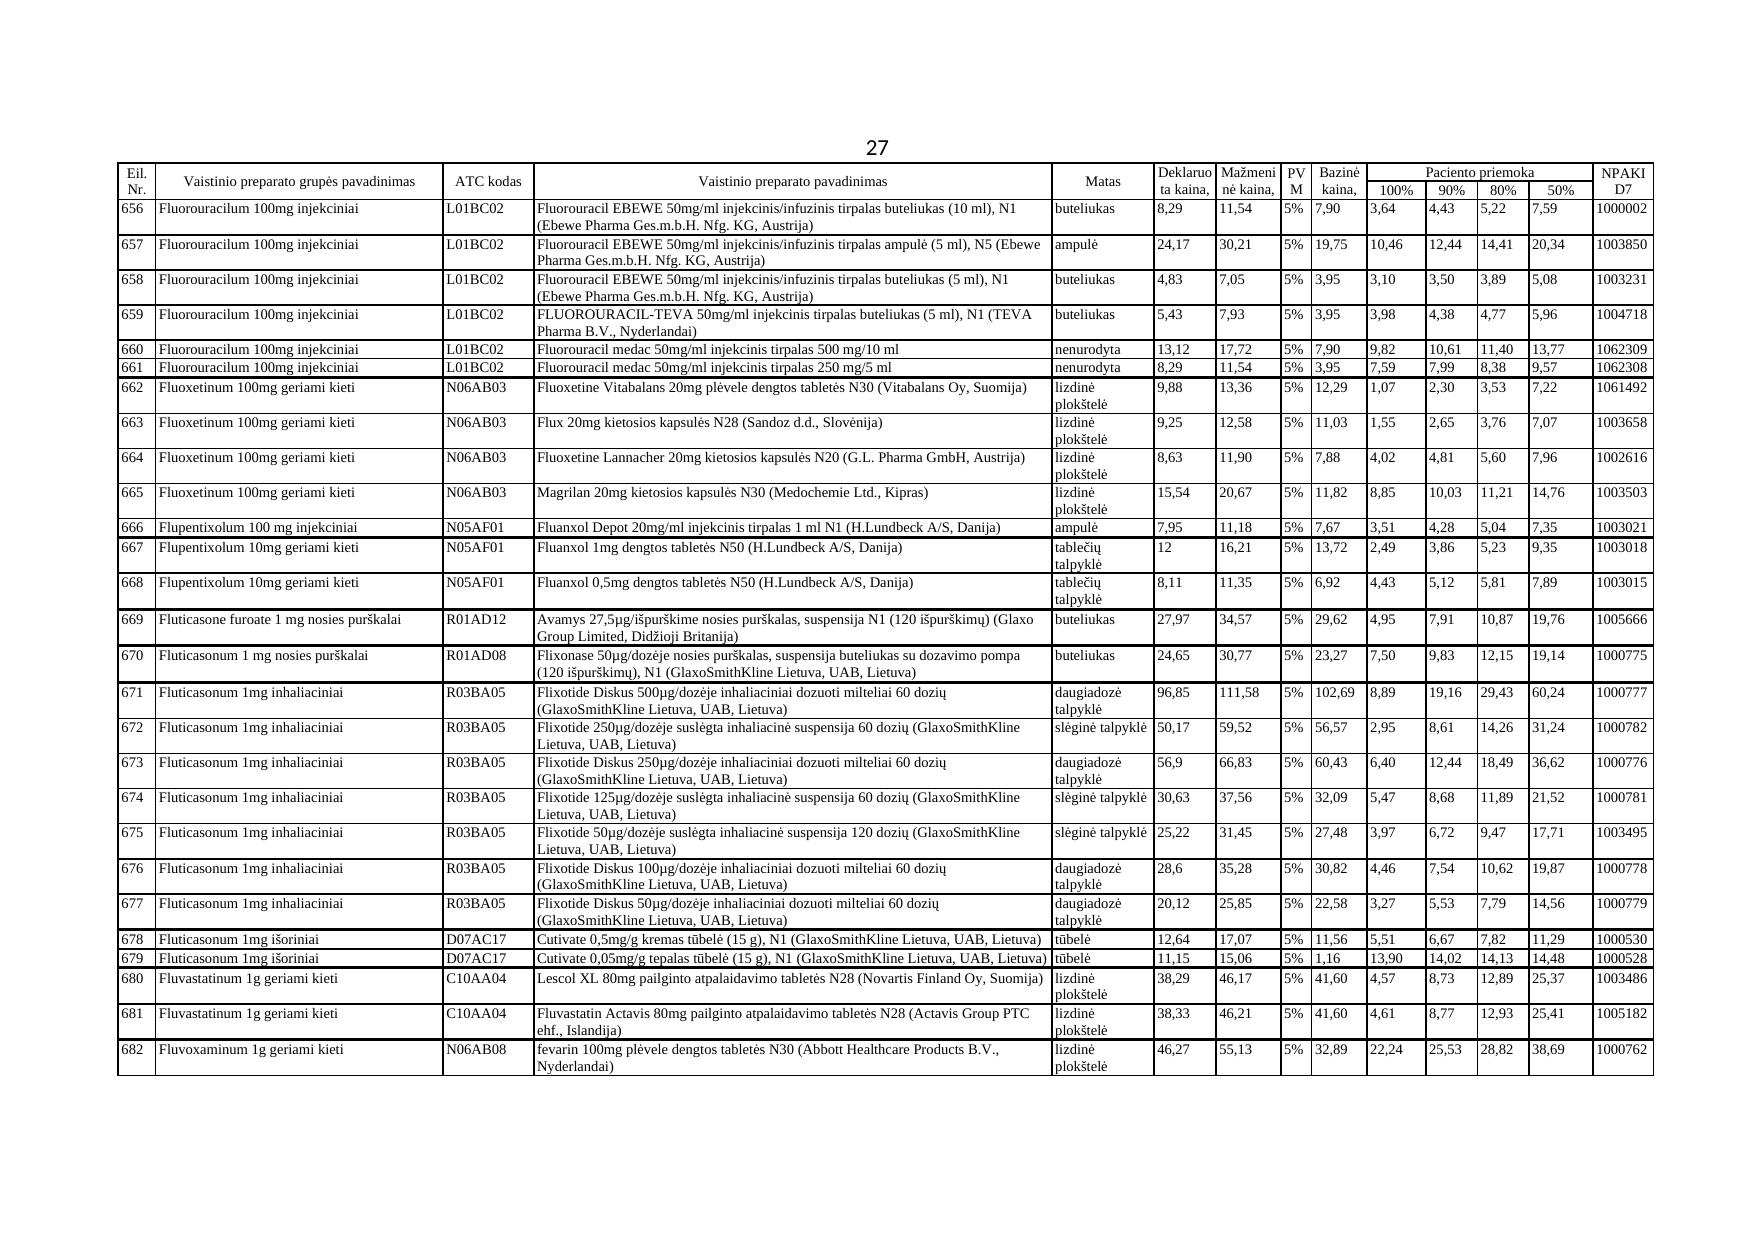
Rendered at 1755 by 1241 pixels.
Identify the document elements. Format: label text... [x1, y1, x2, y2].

table_cell 5% [1282, 950, 1311, 966]
table_cell 7,88 [1312, 449, 1366, 483]
table_cell Fluticasonum 1mg inhaliaciniai [156, 789, 442, 823]
table_cell 660 [119, 341, 155, 357]
table_cell 659 [119, 306, 155, 339]
table_cell Fluticasonum 1mg inhaliaciniai [156, 684, 442, 717]
table_cell 8,29 [1155, 200, 1215, 234]
table_cell L01BC02 [444, 306, 533, 339]
table_cell 13,72 [1312, 539, 1366, 572]
table_cell 6,92 [1312, 574, 1366, 607]
table_cell L01BC02 [444, 236, 533, 269]
table_cell 676 [119, 860, 155, 893]
table_cell N06AB03 [444, 379, 533, 412]
table_cell 1000777 [1594, 684, 1653, 717]
table_cell 1005666 [1594, 611, 1653, 644]
table_cell Magrilan 20mg kietosios kapsulės N30 (Medochemie Ltd., Kipras) [535, 484, 1051, 518]
table_cell 32,09 [1312, 789, 1366, 823]
table_cell 19,16 [1427, 684, 1477, 717]
table_cell 25,37 [1530, 969, 1592, 1003]
table_cell 1061492 [1594, 379, 1653, 412]
table_cell 46,21 [1217, 1005, 1280, 1038]
table_cell 5% [1282, 931, 1311, 948]
table_cell 46,27 [1155, 1041, 1215, 1075]
table_cell 30,77 [1217, 647, 1280, 681]
table_cell 2,30 [1427, 379, 1477, 412]
table_cell Fluoxetine Lannacher 20mg kietosios kapsulės N20 (G.L. Pharma GmbH, Austrija) [535, 449, 1051, 483]
table_cell 8,73 [1427, 969, 1477, 1003]
table_cell 5,12 [1427, 574, 1477, 607]
table_cell 35,28 [1217, 860, 1280, 893]
table_cell Fluorouracil EBEWE 50mg/ml injekcinis/infuzinis tirpalas ampulė (5 ml), N5 (Ebewe Pharma Ges.m.b.H. Nfg. KG, Austrija) [535, 236, 1051, 269]
table_cell 4,83 [1155, 271, 1215, 304]
table_cell 1000002 [1594, 200, 1653, 234]
table_cell 3,64 [1368, 200, 1425, 234]
table_cell 4,77 [1478, 306, 1528, 339]
table_cell 19,14 [1530, 647, 1592, 681]
table_cell 3,95 [1312, 306, 1366, 339]
table_cell Fluorouracilum 100mg injekciniai [156, 200, 442, 234]
table_cell 10,03 [1427, 484, 1477, 518]
table_cell 3,50 [1427, 271, 1477, 304]
table_cell L01BC02 [444, 271, 533, 304]
table_cell 5,81 [1478, 574, 1528, 607]
table_cell 12,89 [1478, 969, 1528, 1003]
table_cell 3,53 [1478, 379, 1528, 412]
table_cell 31,24 [1530, 719, 1592, 752]
table_cell Fluvastatin Actavis 80mg pailginto atpalaidavimo tabletės N28 (Actavis Group PTC ehf., Islandija) [535, 1005, 1051, 1038]
table_cell 12,58 [1217, 414, 1280, 448]
table_cell R03BA05 [444, 895, 533, 928]
table_cell 1,55 [1368, 414, 1425, 448]
table_cell 7,89 [1530, 574, 1592, 607]
table_cell N06AB03 [444, 484, 533, 518]
table_cell 1,07 [1368, 379, 1425, 412]
table_cell 3,97 [1368, 824, 1425, 858]
table_cell 29,43 [1478, 684, 1528, 717]
table_cell Flixotide Diskus 500µg/dozėje inhaliaciniai dozuoti milteliai 60 dozių (GlaxoSmithKline Lietuva, UAB, Lietuva) [535, 684, 1051, 717]
table_cell 25,53 [1427, 1041, 1477, 1075]
table_cell 1003495 [1594, 824, 1653, 858]
table_cell N06AB03 [444, 449, 533, 483]
table_cell 9,25 [1155, 414, 1215, 448]
table_cell 9,88 [1155, 379, 1215, 412]
table_cell Fluanxol 1mg dengtos tabletės N50 (H.Lundbeck A/S, Danija) [535, 539, 1051, 572]
table_cell 56,9 [1155, 754, 1215, 788]
table_header PVM [1282, 164, 1311, 199]
table_cell 50,17 [1155, 719, 1215, 752]
table_cell buteliukas [1053, 611, 1153, 644]
table_cell 678 [119, 931, 155, 948]
table_cell Fluticasonum 1mg inhaliaciniai [156, 895, 442, 928]
table_cell 668 [119, 574, 155, 607]
table_cell 20,67 [1217, 484, 1280, 518]
table_cell 5% [1282, 684, 1311, 717]
table_cell daugiadozė talpyklė [1053, 684, 1153, 717]
table_cell 28,82 [1478, 1041, 1528, 1075]
table_cell 7,22 [1530, 379, 1592, 412]
table_cell Flixotide Diskus 250µg/dozėje inhaliaciniai dozuoti milteliai 60 dozių (GlaxoSmithKline Lietuva, UAB, Lietuva) [535, 754, 1051, 788]
table_cell L01BC02 [444, 359, 533, 376]
table_cell Flupentixolum 10mg geriami kieti [156, 574, 442, 607]
table_cell tablečių talpyklė [1053, 539, 1153, 572]
table_cell 1003021 [1594, 519, 1653, 536]
table_cell 5% [1282, 341, 1311, 357]
table_cell Fluorouracil medac 50mg/ml injekcinis tirpalas 500 mg/10 ml [535, 341, 1051, 357]
table_cell L01BC02 [444, 200, 533, 234]
table_cell Fluoxetine Vitabalans 20mg plėvele dengtos tabletės N30 (Vitabalans Oy, Suomija) [535, 379, 1051, 412]
table_cell 672 [119, 719, 155, 752]
table_cell 7,90 [1312, 200, 1366, 234]
table_cell Flixonase 50µg/dozėje nosies purškalas, suspensija buteliukas su dozavimo pompa (120 išpurškimų), N1 (GlaxoSmithKline Lietuva, UAB, Lietuva) [535, 647, 1051, 681]
table_cell 15,06 [1217, 950, 1280, 966]
table_cell 11,15 [1155, 950, 1215, 966]
table_cell 12 [1155, 539, 1215, 572]
table_cell 14,76 [1530, 484, 1592, 518]
table_cell 25,22 [1155, 824, 1215, 858]
table_cell 5% [1282, 789, 1311, 823]
table_cell 13,12 [1155, 341, 1215, 357]
table_cell 13,77 [1530, 341, 1592, 357]
table_header NPAKID7 [1594, 164, 1653, 199]
table_cell 14,56 [1530, 895, 1592, 928]
table_cell 55,13 [1217, 1041, 1280, 1075]
table_cell 8,29 [1155, 359, 1215, 376]
table_cell 25,41 [1530, 1005, 1592, 1038]
table_cell R03BA05 [444, 789, 533, 823]
table_cell 2,49 [1368, 539, 1425, 572]
table_cell tablečių talpyklė [1053, 574, 1153, 607]
table_cell 30,63 [1155, 789, 1215, 823]
table_cell 677 [119, 895, 155, 928]
table_cell 658 [119, 271, 155, 304]
table_cell tūbelė [1053, 950, 1153, 966]
table_cell 8,85 [1368, 484, 1425, 518]
table_cell 11,54 [1217, 359, 1280, 376]
table_cell 10,46 [1368, 236, 1425, 269]
table_cell fevarin 100mg plėvele dengtos tabletės N30 (Abbott Healthcare Products B.V., Nyderlandai) [535, 1041, 1051, 1075]
table_cell 8,61 [1427, 719, 1477, 752]
table_cell Fluanxol Depot 20mg/ml injekcinis tirpalas 1 ml N1 (H.Lundbeck A/S, Danija) [535, 519, 1051, 536]
table_cell 1002616 [1594, 449, 1653, 483]
table_cell 17,72 [1217, 341, 1280, 357]
table_cell buteliukas [1053, 271, 1153, 304]
table_cell 5% [1282, 824, 1311, 858]
table_cell 5% [1282, 1041, 1311, 1075]
table_cell 3,95 [1312, 271, 1366, 304]
table_cell Fluorouracilum 100mg injekciniai [156, 236, 442, 269]
table_cell slėginė talpyklė [1053, 719, 1153, 752]
table_cell 1,16 [1312, 950, 1366, 966]
table_cell 3,89 [1478, 271, 1528, 304]
table_cell 11,21 [1478, 484, 1528, 518]
table_cell Fluorouracilum 100mg injekciniai [156, 271, 442, 304]
table_cell 4,43 [1427, 200, 1477, 234]
table_cell 66,83 [1217, 754, 1280, 788]
table_cell 1000779 [1594, 895, 1653, 928]
table_cell 8,63 [1155, 449, 1215, 483]
table_cell Fluoxetinum 100mg geriami kieti [156, 449, 442, 483]
table_cell 7,96 [1530, 449, 1592, 483]
table_cell 34,57 [1217, 611, 1280, 644]
table_cell 9,35 [1530, 539, 1592, 572]
table_cell 11,40 [1478, 341, 1528, 357]
table_cell Fluticasonum 1mg išoriniai [156, 931, 442, 948]
table_cell 7,91 [1427, 611, 1477, 644]
table_cell C10AA04 [444, 969, 533, 1003]
table_cell 5,60 [1478, 449, 1528, 483]
table_cell 7,59 [1530, 200, 1592, 234]
table_cell 6,72 [1427, 824, 1477, 858]
table_cell 657 [119, 236, 155, 269]
table_cell 8,11 [1155, 574, 1215, 607]
table_cell 3,76 [1478, 414, 1528, 448]
table_cell C10AA04 [444, 1005, 533, 1038]
table_cell Avamys 27,5µg/išpurškime nosies purškalas, suspensija N1 (120 išpurškimų) (Glaxo Group Limited, Didžioji Britanija) [535, 611, 1051, 644]
table_cell D07AC17 [444, 950, 533, 966]
table_cell 11,56 [1312, 931, 1366, 948]
table_cell 5% [1282, 236, 1311, 269]
table_cell daugiadozė talpyklė [1053, 860, 1153, 893]
table_cell 41,60 [1312, 969, 1366, 1003]
table_cell 96,85 [1155, 684, 1215, 717]
table_cell 4,57 [1368, 969, 1425, 1003]
table_cell 14,13 [1478, 950, 1528, 966]
table_cell nenurodyta [1053, 341, 1153, 357]
table_cell 22,24 [1368, 1041, 1425, 1075]
table_cell 19,87 [1530, 860, 1592, 893]
table_cell 28,6 [1155, 860, 1215, 893]
table_cell 4,38 [1427, 306, 1477, 339]
table_cell 11,82 [1312, 484, 1366, 518]
table_cell 1004718 [1594, 306, 1653, 339]
table_cell 4,61 [1368, 1005, 1425, 1038]
table_cell 682 [119, 1041, 155, 1075]
table_cell 30,82 [1312, 860, 1366, 893]
table_cell 669 [119, 611, 155, 644]
table_cell 5% [1282, 359, 1311, 376]
table_cell 1000778 [1594, 860, 1653, 893]
table_cell Fluvastatinum 1g geriami kieti [156, 1005, 442, 1038]
table_cell 90% [1427, 182, 1477, 199]
table_cell Fluticasonum 1 mg nosies purškalai [156, 647, 442, 681]
table_header Vaistinio preparato grupės pavadinimas [156, 164, 442, 199]
table_cell 5% [1282, 539, 1311, 572]
table_cell N05AF01 [444, 519, 533, 536]
table_cell 5% [1282, 647, 1311, 681]
table_cell 11,18 [1217, 519, 1280, 536]
table_cell Fluticasone furoate 1 mg nosies purškalai [156, 611, 442, 644]
table_cell 24,65 [1155, 647, 1215, 681]
table_cell 50% [1530, 182, 1592, 199]
table_cell 111,58 [1217, 684, 1280, 717]
table_cell slėginė talpyklė [1053, 824, 1153, 858]
table_cell 5,96 [1530, 306, 1592, 339]
table_cell buteliukas [1053, 200, 1153, 234]
table_cell 18,49 [1478, 754, 1528, 788]
table_cell 12,93 [1478, 1005, 1528, 1038]
table_cell 27,97 [1155, 611, 1215, 644]
table_cell 1003486 [1594, 969, 1653, 1003]
table_cell 17,71 [1530, 824, 1592, 858]
table_cell 670 [119, 647, 155, 681]
table_cell 9,47 [1478, 824, 1528, 858]
table_cell 19,76 [1530, 611, 1592, 644]
table_cell 679 [119, 950, 155, 966]
table_cell 8,68 [1427, 789, 1477, 823]
table_cell 38,69 [1530, 1041, 1592, 1075]
table_cell lizdinė plokštelė [1053, 484, 1153, 518]
table_cell 6,67 [1427, 931, 1477, 948]
table_cell R03BA05 [444, 754, 533, 788]
table_cell R03BA05 [444, 824, 533, 858]
table_cell 59,52 [1217, 719, 1280, 752]
table_cell 15,54 [1155, 484, 1215, 518]
table_cell 5,51 [1368, 931, 1425, 948]
table_cell 7,54 [1427, 860, 1477, 893]
table_cell nenurodyta [1053, 359, 1153, 376]
table_cell 662 [119, 379, 155, 412]
table_cell 60,24 [1530, 684, 1592, 717]
table_cell 1000528 [1594, 950, 1653, 966]
table_cell D07AC17 [444, 931, 533, 948]
table_cell 7,99 [1427, 359, 1477, 376]
table_cell 5% [1282, 484, 1311, 518]
table_cell 17,07 [1217, 931, 1280, 948]
table_cell 11,54 [1217, 200, 1280, 234]
table_cell Cutivate 0,5mg/g kremas tūbelė (15 g), N1 (GlaxoSmithKline Lietuva, UAB, Lietuva) [535, 931, 1051, 948]
table_cell 4,02 [1368, 449, 1425, 483]
table_cell 1062309 [1594, 341, 1653, 357]
table_cell 14,41 [1478, 236, 1528, 269]
table_cell 7,07 [1530, 414, 1592, 448]
table_cell 1000775 [1594, 647, 1653, 681]
table_cell lizdinė plokštelė [1053, 379, 1153, 412]
table_cell 29,62 [1312, 611, 1366, 644]
table_cell R03BA05 [444, 684, 533, 717]
table_cell 9,82 [1368, 341, 1425, 357]
table_cell 5% [1282, 719, 1311, 752]
table_cell Flixotide 250µg/dozėje suslėgta inhaliacinė suspensija 60 dozių (GlaxoSmithKline Lietuva, UAB, Lietuva) [535, 719, 1051, 752]
table_cell 5% [1282, 379, 1311, 412]
table_cell 27,48 [1312, 824, 1366, 858]
table_cell 8,77 [1427, 1005, 1477, 1038]
table_cell 20,34 [1530, 236, 1592, 269]
table_cell 5% [1282, 449, 1311, 483]
table_cell Fluoxetinum 100mg geriami kieti [156, 484, 442, 518]
table_cell 7,93 [1217, 306, 1280, 339]
table_cell lizdinė plokštelė [1053, 414, 1153, 448]
table_cell Fluvoxaminum 1g geriami kieti [156, 1041, 442, 1075]
table_cell 663 [119, 414, 155, 448]
table_cell 11,89 [1478, 789, 1528, 823]
table_cell 5,04 [1478, 519, 1528, 536]
table_cell 56,57 [1312, 719, 1366, 752]
table_cell 19,75 [1312, 236, 1366, 269]
table_cell 3,10 [1368, 271, 1425, 304]
table_cell 1000530 [1594, 931, 1653, 948]
table_cell 667 [119, 539, 155, 572]
table_cell 3,98 [1368, 306, 1425, 339]
table_cell 5% [1282, 895, 1311, 928]
table_cell 20,12 [1155, 895, 1215, 928]
table_cell 5,53 [1427, 895, 1477, 928]
table_cell 12,15 [1478, 647, 1528, 681]
table_cell 5,22 [1478, 200, 1528, 234]
table_cell Flupentixolum 100 mg injekciniai [156, 519, 442, 536]
table_cell 7,50 [1368, 647, 1425, 681]
table_cell 1003850 [1594, 236, 1653, 269]
table_cell 3,86 [1427, 539, 1477, 572]
table_header Deklaruota kaina, Lt [1155, 164, 1215, 199]
table_cell 102,69 [1312, 684, 1366, 717]
table_cell buteliukas [1053, 306, 1153, 339]
table_cell 7,59 [1368, 359, 1425, 376]
table_cell N05AF01 [444, 539, 533, 572]
table_cell 681 [119, 1005, 155, 1038]
table_cell 10,87 [1478, 611, 1528, 644]
table_cell 664 [119, 449, 155, 483]
table_cell 16,21 [1217, 539, 1280, 572]
table_cell 7,05 [1217, 271, 1280, 304]
table_cell daugiadozė talpyklė [1053, 754, 1153, 788]
table_cell 12,44 [1427, 754, 1477, 788]
table_cell 38,33 [1155, 1005, 1215, 1038]
table_cell Fluorouracil EBEWE 50mg/ml injekcinis/infuzinis tirpalas buteliukas (5 ml), N1 (Ebewe Pharma Ges.m.b.H. Nfg. KG, Austrija) [535, 271, 1051, 304]
table_cell 13,36 [1217, 379, 1280, 412]
table_cell 5% [1282, 414, 1311, 448]
table_cell 3,95 [1312, 359, 1366, 376]
table_header Paciento priemoka [1368, 164, 1592, 180]
table_cell Flupentixolum 10mg geriami kieti [156, 539, 442, 572]
table_cell Flux 20mg kietosios kapsulės N28 (Sandoz d.d., Slovėnija) [535, 414, 1051, 448]
table_header Eil. Nr. [119, 164, 155, 199]
table_cell 25,85 [1217, 895, 1280, 928]
table_header Mažmeninė kaina, Lt [1217, 164, 1280, 199]
table_cell Flixotide 125µg/dozėje suslėgta inhaliacinė suspensija 60 dozių (GlaxoSmithKline Lietuva, UAB, Lietuva) [535, 789, 1051, 823]
table_cell 5% [1282, 754, 1311, 788]
table_cell ampulė [1053, 236, 1153, 269]
table_cell Fluorouracil EBEWE 50mg/ml injekcinis/infuzinis tirpalas buteliukas (10 ml), N1 (Ebewe Pharma Ges.m.b.H. Nfg. KG, Austrija) [535, 200, 1051, 234]
table_cell 21,52 [1530, 789, 1592, 823]
table_cell 5% [1282, 574, 1311, 607]
table_cell 656 [119, 200, 155, 234]
table_cell lizdinė plokštelė [1053, 1041, 1153, 1075]
table_cell 3,27 [1368, 895, 1425, 928]
table_cell 661 [119, 359, 155, 376]
table_header ATC kodas [444, 164, 533, 199]
table_cell 12,29 [1312, 379, 1366, 412]
table_cell 1000762 [1594, 1041, 1653, 1075]
table_cell 100% [1368, 182, 1425, 199]
table_cell buteliukas [1053, 647, 1153, 681]
table_cell 4,28 [1427, 519, 1477, 536]
table_cell 3,51 [1368, 519, 1425, 536]
table_cell R01AD12 [444, 611, 533, 644]
table_cell 665 [119, 484, 155, 518]
table_header Vaistinio preparato pavadinimas [535, 164, 1051, 199]
table_header Bazinė kaina, Lt [1312, 164, 1366, 199]
table_cell 671 [119, 684, 155, 717]
table_cell 11,29 [1530, 931, 1592, 948]
table_cell 8,89 [1368, 684, 1425, 717]
table_cell 1003658 [1594, 414, 1653, 448]
table_cell 32,89 [1312, 1041, 1366, 1075]
table_cell 37,56 [1217, 789, 1280, 823]
table_cell 5,08 [1530, 271, 1592, 304]
table_cell R01AD08 [444, 647, 533, 681]
table_cell 5,47 [1368, 789, 1425, 823]
table_header Matas [1053, 164, 1153, 199]
table_cell lizdinė plokštelė [1053, 1005, 1153, 1038]
table_cell 1003503 [1594, 484, 1653, 518]
table_cell 36,62 [1530, 754, 1592, 788]
table_cell 12,64 [1155, 931, 1215, 948]
table_cell 10,62 [1478, 860, 1528, 893]
table_cell 666 [119, 519, 155, 536]
table_cell 5% [1282, 271, 1311, 304]
table_cell 6,40 [1368, 754, 1425, 788]
table_cell N05AF01 [444, 574, 533, 607]
table_cell R03BA05 [444, 860, 533, 893]
table_cell 7,82 [1478, 931, 1528, 948]
table_cell Fluorouracil medac 50mg/ml injekcinis tirpalas 250 mg/5 ml [535, 359, 1051, 376]
table_cell 5,43 [1155, 306, 1215, 339]
table_cell 5% [1282, 1005, 1311, 1038]
table_cell N06AB08 [444, 1041, 533, 1075]
table_cell 1000776 [1594, 754, 1653, 788]
table_cell Fluorouracilum 100mg injekciniai [156, 341, 442, 357]
table_cell Fluticasonum 1mg inhaliaciniai [156, 754, 442, 788]
table_cell 41,60 [1312, 1005, 1366, 1038]
table_cell 14,48 [1530, 950, 1592, 966]
table_cell FLUOROURACIL-TEVA 50mg/ml injekcinis tirpalas buteliukas (5 ml), N1 (TEVA Pharma B.V., Nyderlandai) [535, 306, 1051, 339]
table_cell 7,90 [1312, 341, 1366, 357]
table_cell lizdinė plokštelė [1053, 449, 1153, 483]
table_cell 5% [1282, 306, 1311, 339]
table_cell 4,95 [1368, 611, 1425, 644]
table_cell 38,29 [1155, 969, 1215, 1003]
table_cell tūbelė [1053, 931, 1153, 948]
table_cell 9,83 [1427, 647, 1477, 681]
table_cell ampulė [1053, 519, 1153, 536]
table_cell 4,46 [1368, 860, 1425, 893]
table_cell 30,21 [1217, 236, 1280, 269]
table_cell Lescol XL 80mg pailginto atpalaidavimo tabletės N28 (Novartis Finland Oy, Suomija) [535, 969, 1051, 1003]
table_cell 4,81 [1427, 449, 1477, 483]
table_cell Fluoxetinum 100mg geriami kieti [156, 379, 442, 412]
table_cell Fluticasonum 1mg išoriniai [156, 950, 442, 966]
table_cell Flixotide Diskus 100µg/dozėje inhaliaciniai dozuoti milteliai 60 dozių (GlaxoSmithKline Lietuva, UAB, Lietuva) [535, 860, 1051, 893]
table_cell 60,43 [1312, 754, 1366, 788]
table_cell Fluticasonum 1mg inhaliaciniai [156, 860, 442, 893]
table_cell 8,38 [1478, 359, 1528, 376]
table_cell lizdinė plokštelė [1053, 969, 1153, 1003]
table_cell 1003018 [1594, 539, 1653, 572]
table_cell 1000781 [1594, 789, 1653, 823]
table_cell 5,23 [1478, 539, 1528, 572]
table_cell R03BA05 [444, 719, 533, 752]
table_cell Fluorouracilum 100mg injekciniai [156, 359, 442, 376]
table_cell 1000782 [1594, 719, 1653, 752]
table_cell 1005182 [1594, 1005, 1653, 1038]
table_cell 11,03 [1312, 414, 1366, 448]
table_cell 5% [1282, 969, 1311, 1003]
table_cell Cutivate 0,05mg/g tepalas tūbelė (15 g), N1 (GlaxoSmithKline Lietuva, UAB, Lietuva) [535, 950, 1051, 966]
table_cell L01BC02 [444, 341, 533, 357]
table_cell 1062308 [1594, 359, 1653, 376]
table_cell 2,65 [1427, 414, 1477, 448]
table_cell 680 [119, 969, 155, 1003]
table_cell 7,79 [1478, 895, 1528, 928]
table_cell 5% [1282, 200, 1311, 234]
table_cell 22,58 [1312, 895, 1366, 928]
table_cell 23,27 [1312, 647, 1366, 681]
table_cell 1003015 [1594, 574, 1653, 607]
table_cell 13,90 [1368, 950, 1425, 966]
table_cell 5% [1282, 860, 1311, 893]
table_cell Fluorouracilum 100mg injekciniai [156, 306, 442, 339]
table_cell Fluticasonum 1mg inhaliaciniai [156, 824, 442, 858]
table_cell 24,17 [1155, 236, 1215, 269]
table_cell N06AB03 [444, 414, 533, 448]
table_cell 80% [1478, 182, 1528, 199]
table_cell 674 [119, 789, 155, 823]
table_cell 31,45 [1217, 824, 1280, 858]
table_cell 5% [1282, 519, 1311, 536]
table_cell 46,17 [1217, 969, 1280, 1003]
table_cell Fluanxol 0,5mg dengtos tabletės N50 (H.Lundbeck A/S, Danija) [535, 574, 1051, 607]
table_cell 11,90 [1217, 449, 1280, 483]
table_cell Fluoxetinum 100mg geriami kieti [156, 414, 442, 448]
table_cell Fluticasonum 1mg inhaliaciniai [156, 719, 442, 752]
table_cell slėginė talpyklė [1053, 789, 1153, 823]
table_cell 12,44 [1427, 236, 1477, 269]
table_cell Flixotide Diskus 50µg/dozėje inhaliaciniai dozuoti milteliai 60 dozių (GlaxoSmithKline Lietuva, UAB, Lietuva) [535, 895, 1051, 928]
table_cell 11,35 [1217, 574, 1280, 607]
table_cell 7,95 [1155, 519, 1215, 536]
table_cell 673 [119, 754, 155, 788]
table_cell 14,26 [1478, 719, 1528, 752]
table_cell 14,02 [1427, 950, 1477, 966]
table_cell 7,67 [1312, 519, 1366, 536]
table_cell Fluvastatinum 1g geriami kieti [156, 969, 442, 1003]
table_cell 4,43 [1368, 574, 1425, 607]
table_cell 10,61 [1427, 341, 1477, 357]
table_cell daugiadozė talpyklė [1053, 895, 1153, 928]
table_cell 9,57 [1530, 359, 1592, 376]
table_cell 5% [1282, 611, 1311, 644]
table_cell 2,95 [1368, 719, 1425, 752]
table_cell Flixotide 50µg/dozėje suslėgta inhaliacinė suspensija 120 dozių (GlaxoSmithKline Lietuva, UAB, Lietuva) [535, 824, 1051, 858]
table_cell 7,35 [1530, 519, 1592, 536]
table_cell 675 [119, 824, 155, 858]
table_cell 1003231 [1594, 271, 1653, 304]
